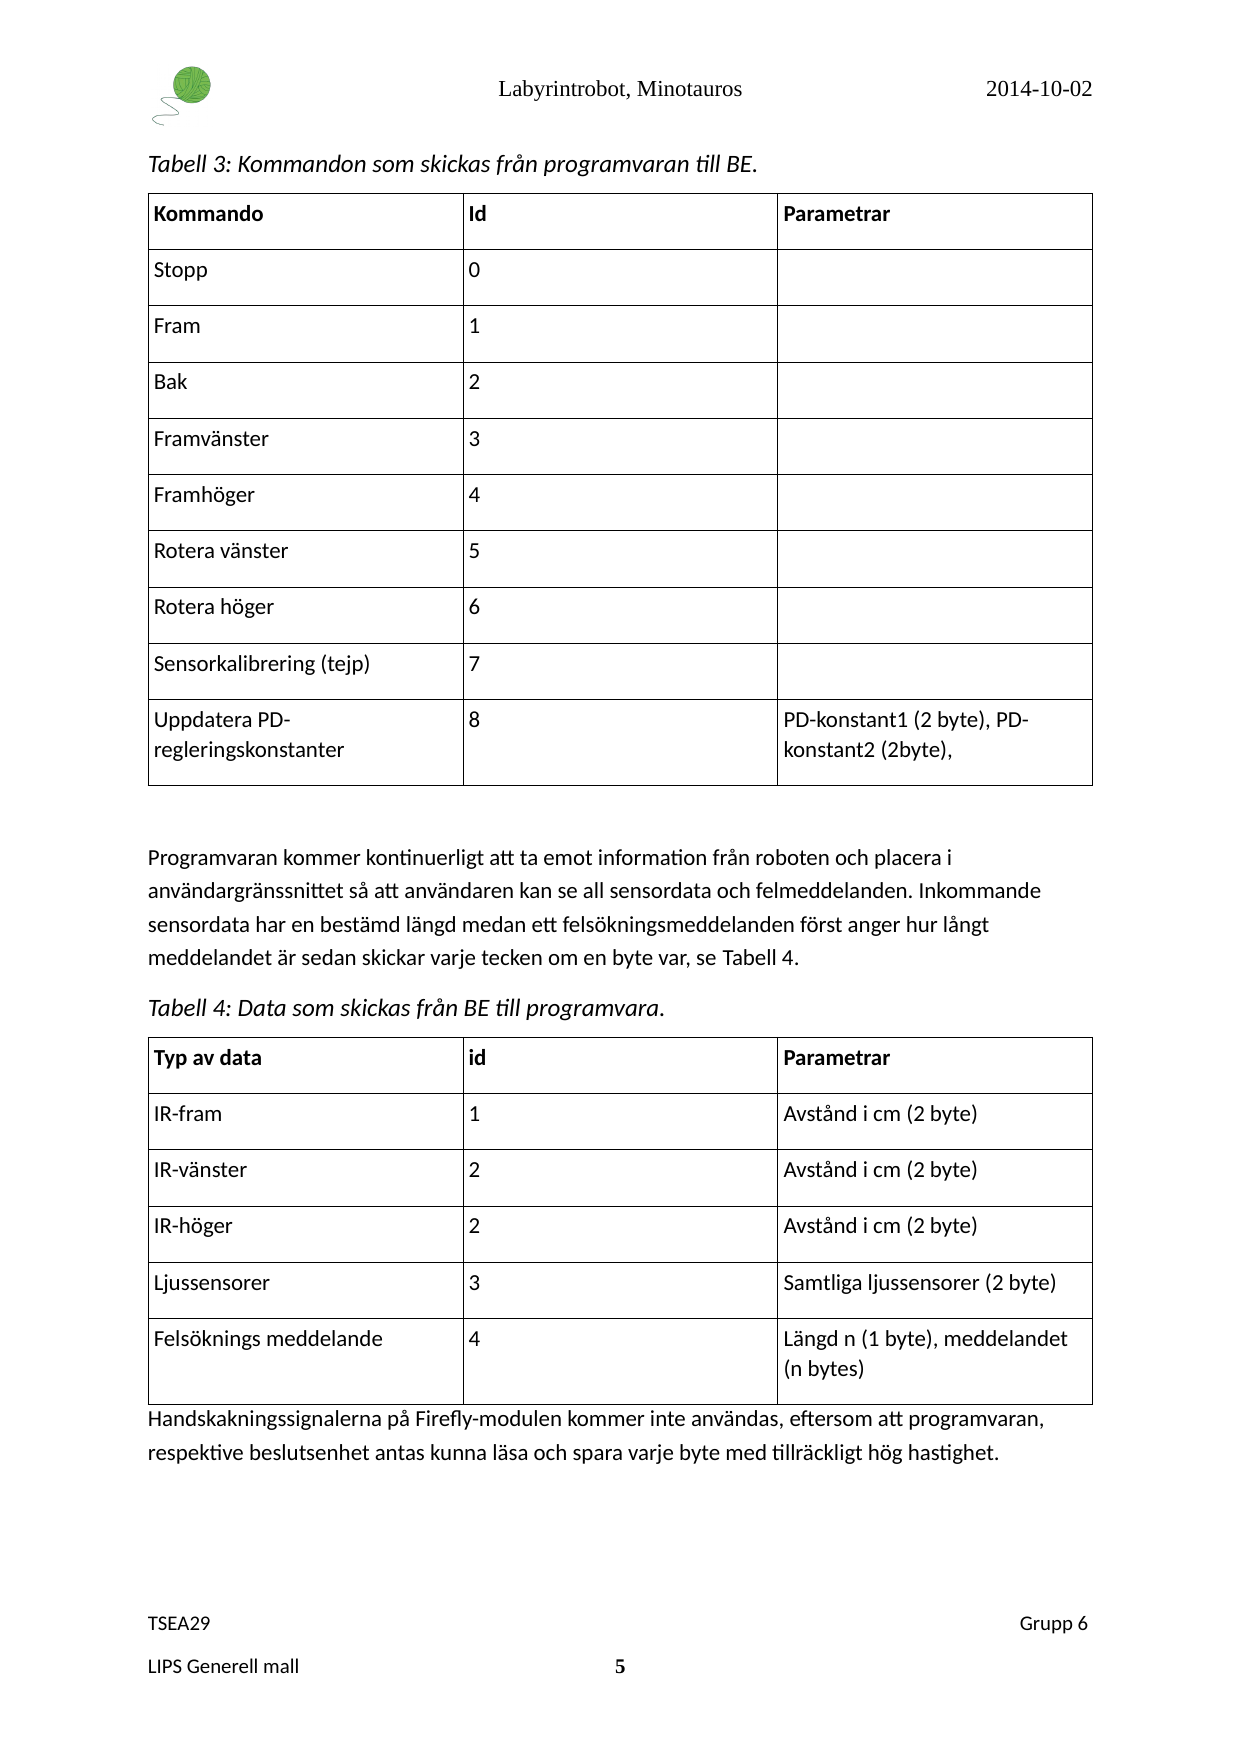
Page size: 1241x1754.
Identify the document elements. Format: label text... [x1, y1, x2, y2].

table_cell Sensorkalibrering (tejp) [149, 644, 463, 699]
text Tabell 3: Kommandon som skickas från programvaran till BE. [148, 148, 1092, 178]
table_cell Felsöknings meddelande [149, 1319, 463, 1404]
table_cell 0 [464, 250, 777, 305]
table_cell 6 [464, 588, 777, 643]
table_cell [778, 588, 1092, 643]
table_cell Rotera vänster [149, 531, 463, 587]
table_cell Samtliga ljussensorer (2 byte) [778, 1263, 1092, 1318]
table_cell Stopp [149, 250, 463, 305]
table_header Id [464, 194, 777, 249]
picture [150, 64, 214, 128]
table_cell Framhöger [149, 475, 463, 530]
table_header Parametrar [778, 1038, 1092, 1093]
table_cell [778, 306, 1092, 362]
table_cell IR-vänster [149, 1150, 463, 1206]
table_cell 2 [464, 1150, 777, 1206]
table_header Kommando [149, 194, 463, 249]
table_cell Ljussensorer [149, 1263, 463, 1318]
table_cell [778, 363, 1092, 418]
table_cell Avstånd i cm (2 byte) [778, 1207, 1092, 1262]
table_cell [778, 644, 1092, 699]
table_cell 3 [464, 1263, 777, 1318]
table_cell 7 [464, 644, 777, 699]
table_header Typ av data [149, 1038, 463, 1093]
text Programvaran kommer kontinuerligt att ta emot information från roboten och placera i användargränssnittet så att användaren kan se all sensordata och felmeddelanden. Inkommande sensordata har en bestämd längd medan ett felsökningsmeddelanden först anger hur långt meddelandet är sedan skickar varje tecken om en byte var, se Tabell 4. [148, 843, 1092, 972]
table_header Parametrar [778, 194, 1092, 249]
table_cell [778, 475, 1092, 530]
table_cell Framvänster [149, 419, 463, 474]
table_cell Bak [149, 363, 463, 418]
table_header id [464, 1038, 777, 1093]
table_cell Avstånd i cm (2 byte) [778, 1150, 1092, 1206]
table_cell [778, 250, 1092, 305]
table_cell [778, 419, 1092, 474]
table_cell 1 [464, 306, 777, 362]
table_cell 5 [464, 531, 777, 587]
table_cell Rotera höger [149, 588, 463, 643]
table_cell Fram [149, 306, 463, 362]
table_cell IR-fram [149, 1094, 463, 1149]
table_cell 8 [464, 700, 777, 785]
table_cell [778, 531, 1092, 587]
table_cell Avstånd i cm (2 byte) [778, 1094, 1092, 1149]
text Handskakningssignalerna på Firefly-modulen kommer inte användas, eftersom att programvaran, respektive beslutsenhet antas kunna läsa och spara varje byte med tillräckligt hög hastighet. [148, 1405, 1092, 1466]
table_cell 4 [464, 1319, 777, 1404]
table_cell 4 [464, 475, 777, 530]
table_cell Uppdatera PD-regleringskonstanter [149, 700, 463, 785]
table_cell 2 [464, 1207, 777, 1262]
table_cell 3 [464, 419, 777, 474]
table_cell Längd n (1 byte), meddelandet (n bytes) [778, 1319, 1092, 1404]
table_cell PD-konstant1 (2 byte), PD-konstant2 (2byte), [778, 700, 1092, 785]
text Tabell 4: Data som skickas från BE till programvara. [148, 992, 1092, 1022]
table_cell IR-höger [149, 1207, 463, 1262]
table_cell 2 [464, 363, 777, 418]
table_cell 1 [464, 1094, 777, 1149]
